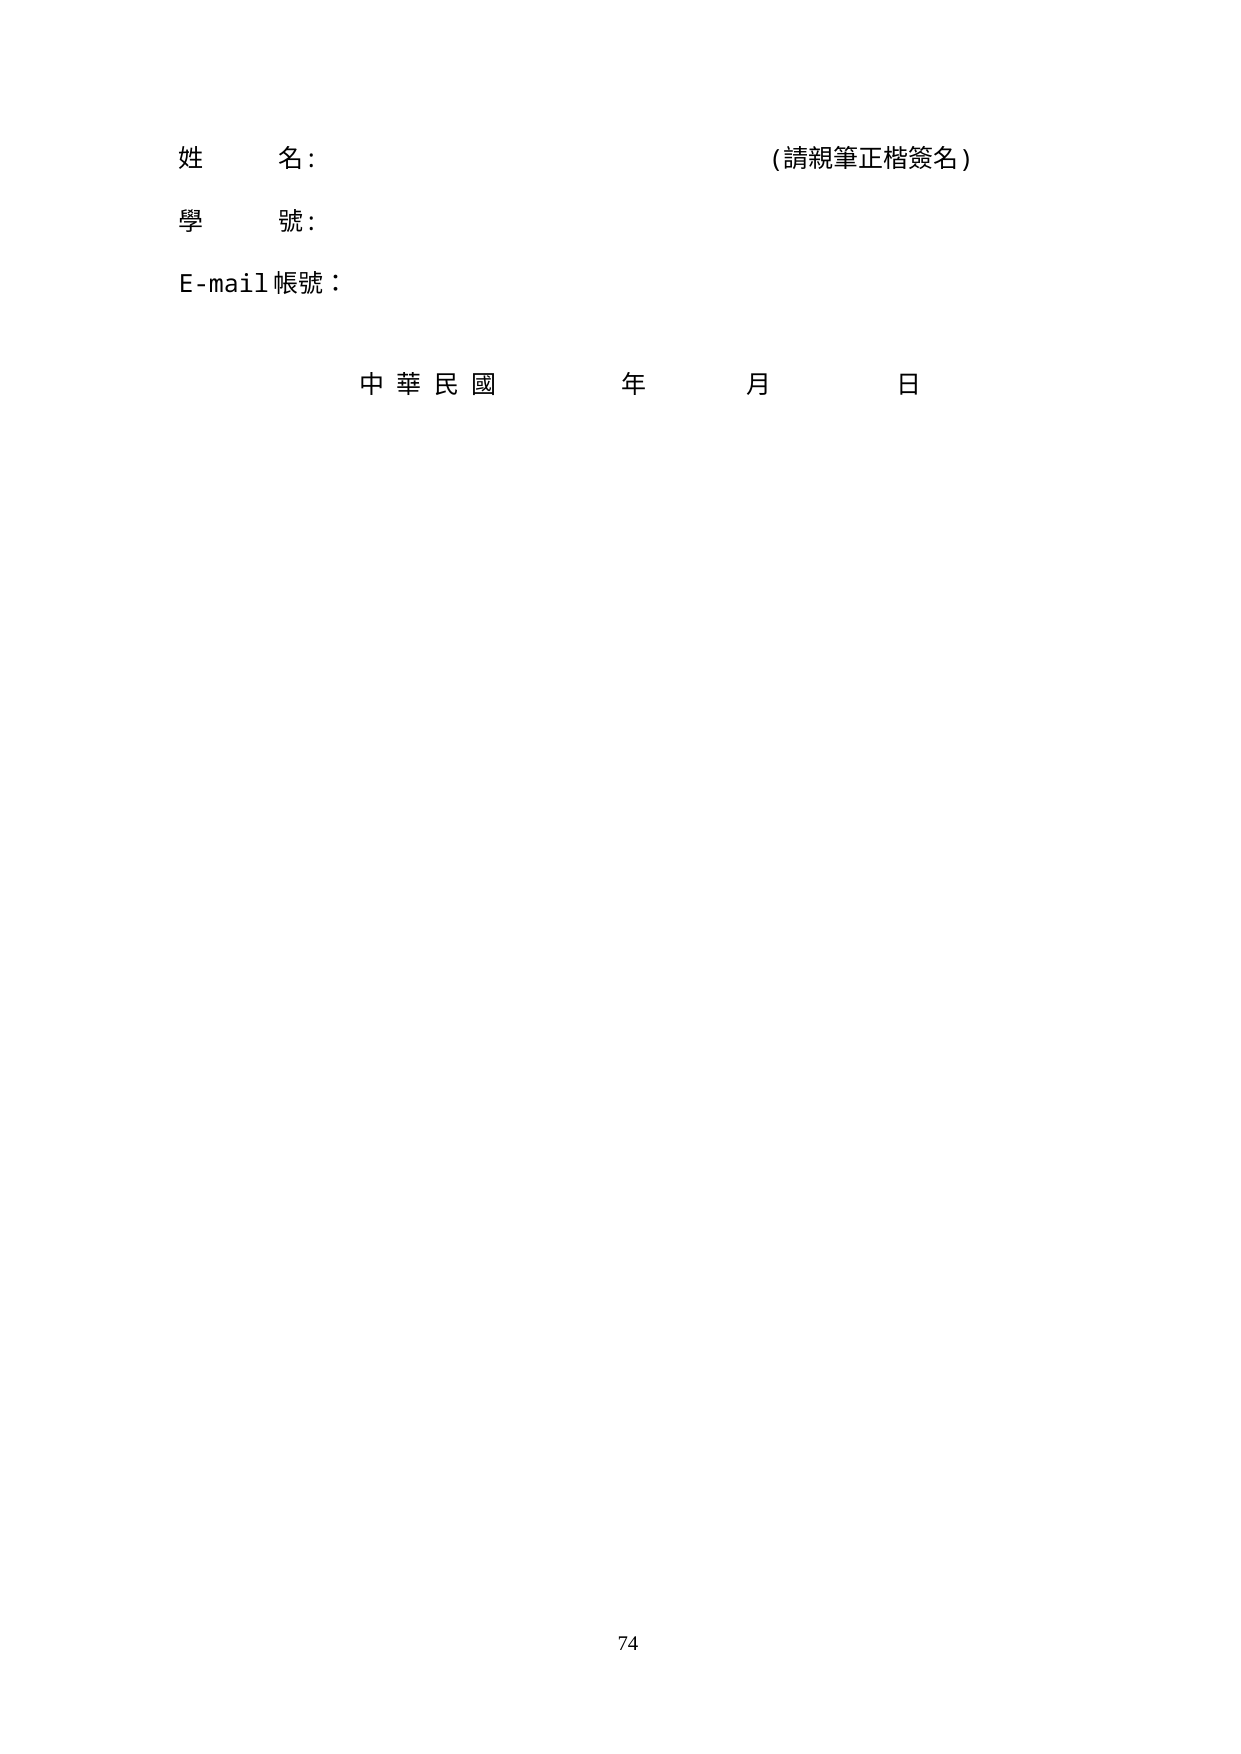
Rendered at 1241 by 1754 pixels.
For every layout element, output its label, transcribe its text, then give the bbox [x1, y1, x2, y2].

text 姓 名: (請親筆正楷簽名) [103, 115, 1224, 177]
text E-mail帳號： [103, 240, 1224, 302]
text 中 華 民 國 年 月 日 [103, 365, 1152, 401]
text 學 號: [103, 177, 1224, 240]
